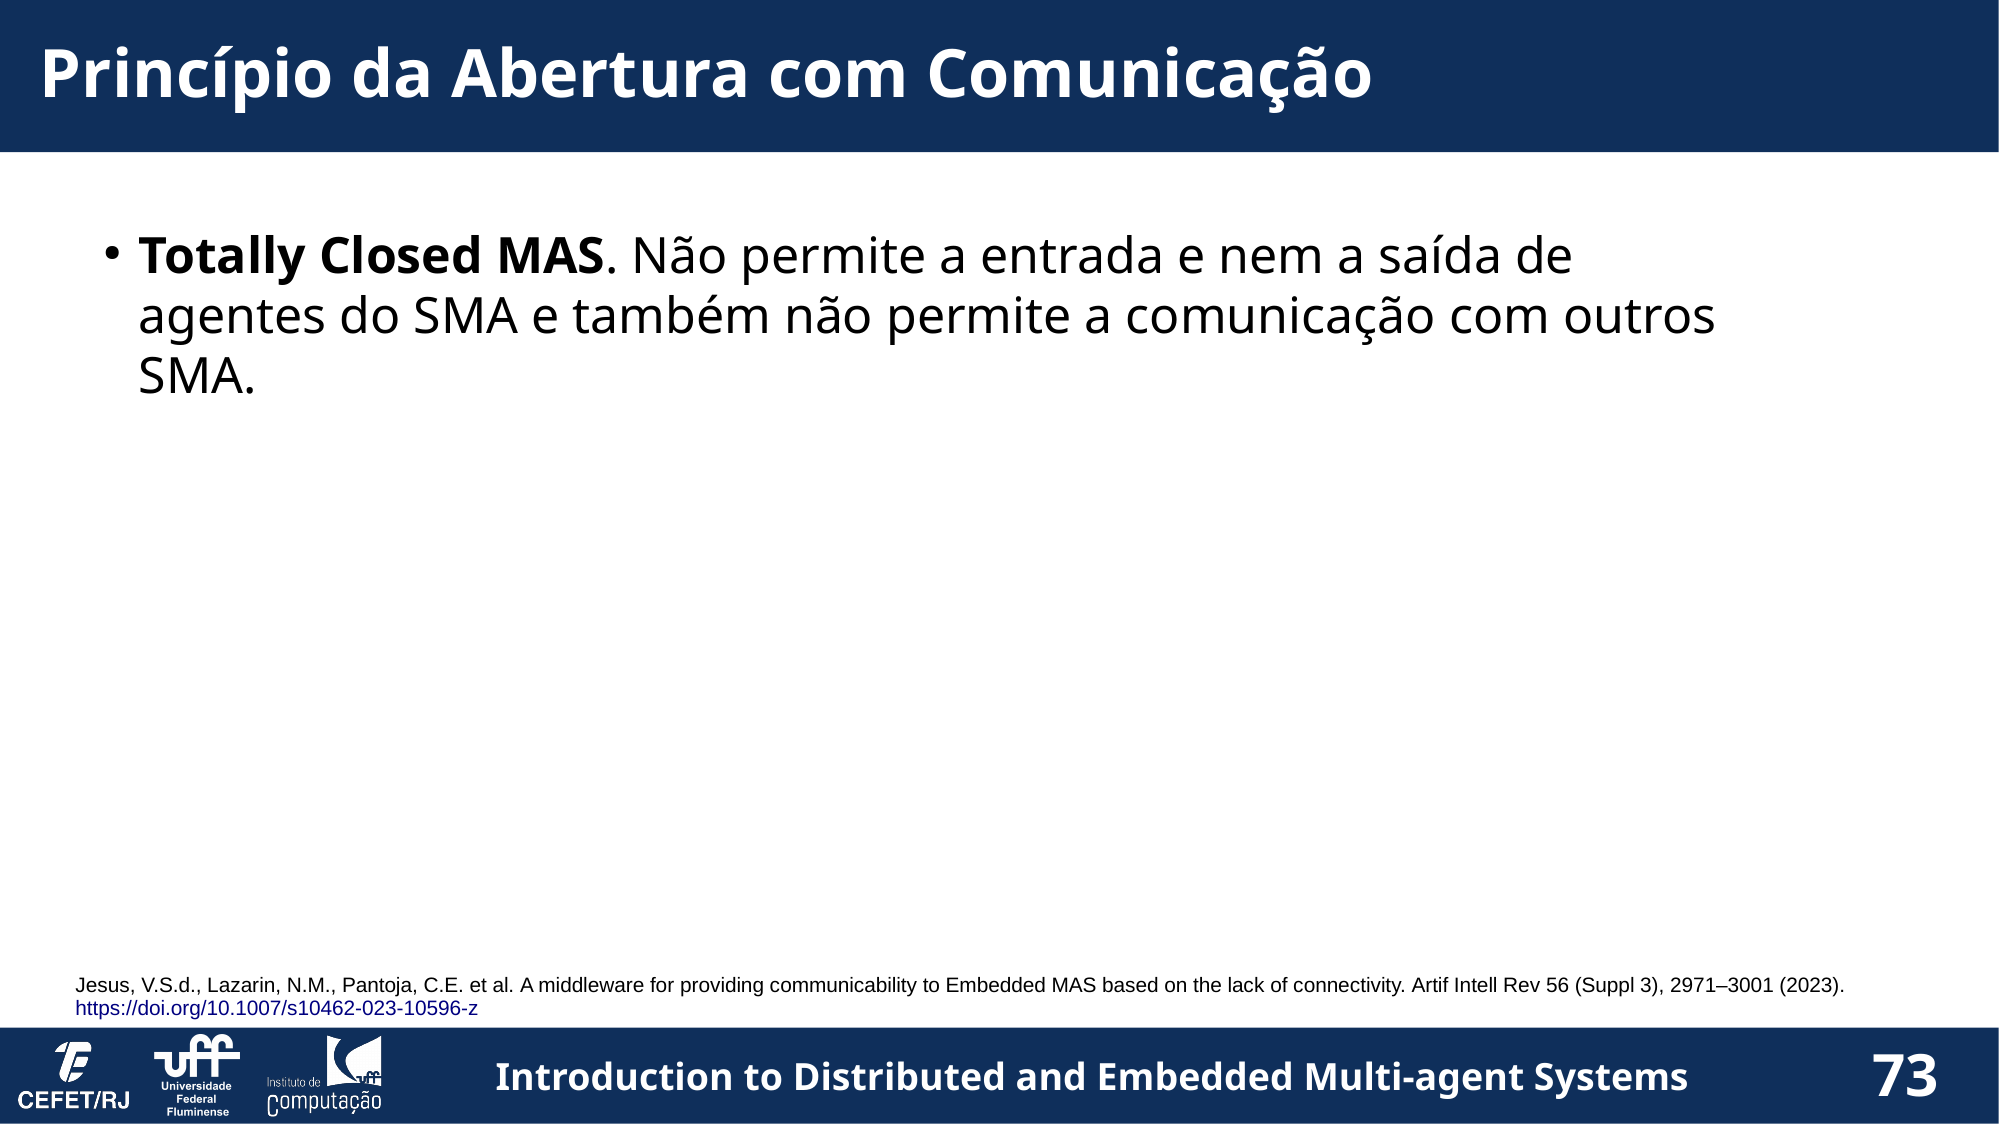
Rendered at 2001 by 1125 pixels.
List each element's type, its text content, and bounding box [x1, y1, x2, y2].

text_box Jesus, V.S.d., Lazarin, N.M., Pantoja, C.E. et al. A middleware for providing communicability to Embedded MAS based on the lack of connectivity. Artif Intell Rev 56 (Suppl 3), 2971–3001 (2023). https://doi.org/10.1007/s10462-023-10596-z [60, 966, 1861, 1028]
text_box Totally Closed MAS. Não permite a entrada e nem a saída de agentes do SMA e também não permite a comunicação com outros SMA. [88, 216, 1772, 472]
picture [265, 1033, 383, 1117]
picture [18, 1021, 129, 1125]
picture [153, 1033, 241, 1121]
text_box Princípio da Abertura com Comunicação [25, 23, 1999, 119]
